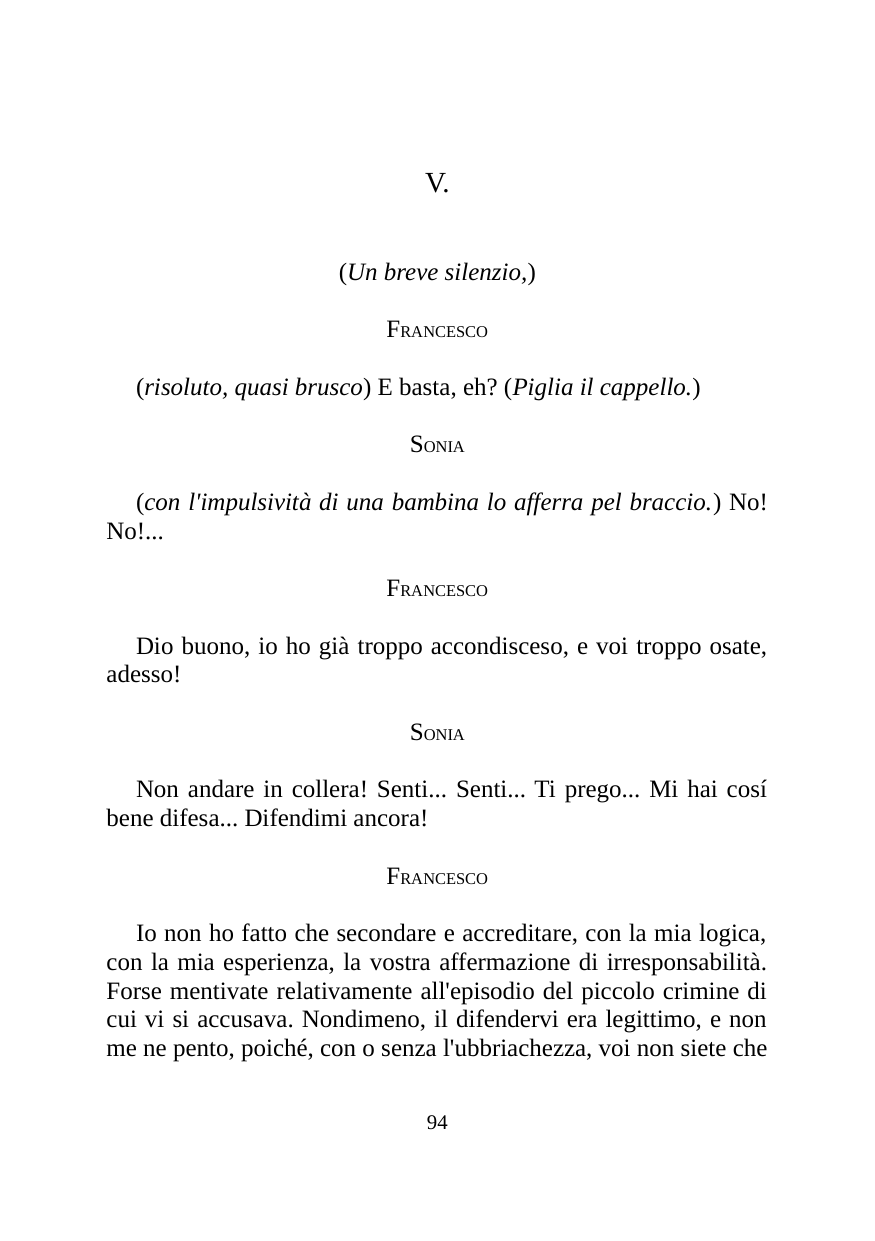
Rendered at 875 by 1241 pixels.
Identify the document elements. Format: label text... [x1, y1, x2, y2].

text (risoluto, quasi brusco) E basta, eh? (Piglia il cappello.) [106, 372, 768, 401]
text (con l'impulsività di una bambina lo afferra pel braccio.) No! No!... [106, 487, 768, 544]
text Sonia [106, 717, 768, 746]
text Francesco [106, 861, 768, 889]
subtitle V. [106, 165, 768, 199]
text Francesco [106, 314, 768, 343]
text Dio buono, io ho già troppo accondisceso, e voi troppo osate, adesso! [106, 631, 768, 688]
text (Un breve silenzio,) [106, 257, 768, 286]
text Sonia [106, 429, 768, 458]
text Non andare in collera! Senti... Senti... Ti prego... Mi hai cosí bene difesa... Difendimi ancora! [106, 774, 768, 832]
text Io non ho fatto che secondare e accreditare, con la mia logica, con la mia esperienza, la vostra affermazione di irresponsabilità. Forse mentivate relativamente all'episodio del piccolo crimine di cui vi si accusava. Nondimeno, il difendervi era legittimo, e non me ne pento, poiché, con o senza l'ubbriachezza, voi non siete che [106, 918, 768, 1062]
text Francesco [106, 573, 768, 602]
